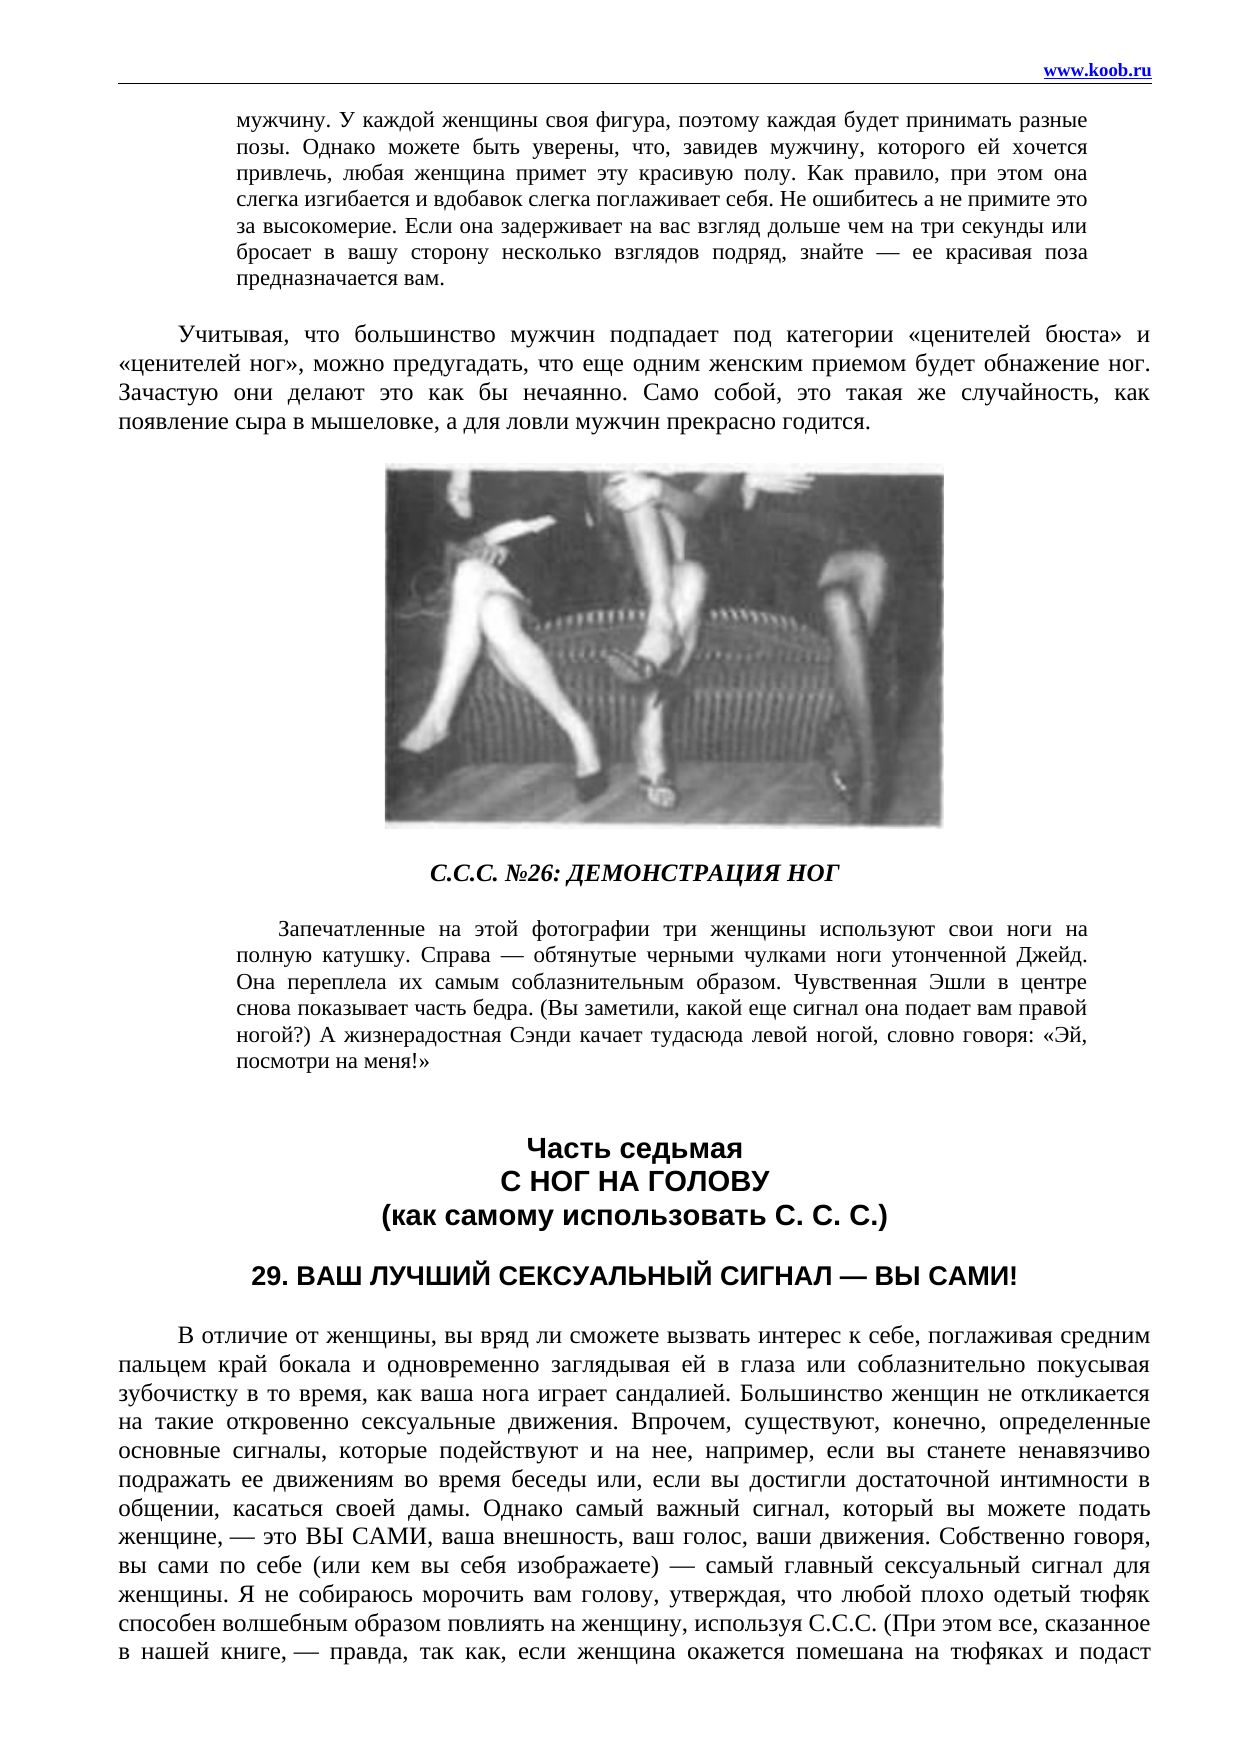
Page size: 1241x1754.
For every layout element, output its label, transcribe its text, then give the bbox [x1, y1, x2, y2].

text мужчину. У каждой женщины своя фигура, поэтому каждая будет принимать разные позы. Однако можете быть уверены, что, завидев мужчину, которого ей хочется привлечь, любая женщина примет эту красивую полу. Как правило, при этом она слегка изгибается и вдобавок слегка поглаживает себя. Не ошибитесь а не примите это за высокомерие. Если она задерживает на вас взгляд дольше чем на три секунды или бросает в вашу сторону несколько взглядов подряд, знайте — ее красивая поза предназначается вам. [236, 106, 1089, 291]
text Часть седьмая [118, 1131, 1152, 1164]
picture [384, 463, 944, 829]
text В отличие от женщины, вы вряд ли сможете вызвать интерес к себе, поглаживая средним пальцем край бокала и одновременно заглядывая ей в глаза или соблазнительно покусывая зубочистку в то время, как ваша нога играет сандалией. Большинство женщин не откликается на такие откровенно сексуальные движения. Впрочем, существуют, конечно, определенные основные сигналы, которые подействуют и на нее, например, если вы станете ненавязчиво подражать ее движениям во время беседы или, если вы достигли достаточной интимности в общении, касаться своей дамы. Однако самый важный сигнал, который вы можете подать женщине, — это ВЫ САМИ, ваша внешность, ваш голос, ваши движения. Собственно говоря, вы сами по себе (или кем вы себя изображаете) — самый главный сексуальный сигнал для женщины. Я не собираюсь морочить вам голову, утверждая, что любой плохо одетый тюфяк способен волшебным образом повлиять на женщину, используя С.С.С. (При этом все, сказанное в нашей книге, — правда, так как, если женщина окажется помешана на тюфяках и подаст [118, 1320, 1152, 1665]
text С НОГ НА ГОЛОВУ [118, 1164, 1152, 1198]
text 29. ВАШ ЛУЧШИЙ СЕКСУАЛЬНЫЙ СИГНАЛ — ВЫ САМИ! [118, 1260, 1152, 1291]
text (как самому использовать С. С. С.) [118, 1198, 1152, 1231]
text Запечатленные на этой фотографии три женщины используют свои ноги на полную катушку. Справа — обтянутые черными чулками ноги утонченной Джейд. Она переплела их самым соблазнительным образом. Чувственная Эшли в центре снова показывает часть бедра. (Вы заметили, какой еще сигнал она подает вам правой ногой?) А жизнерадостная Сэнди качает тудасюда левой ногой, словно говоря: «Эй, посмотри на меня!» [236, 915, 1089, 1073]
text С.С.С. №26: ДЕМОНСТРАЦИЯ НОГ [118, 858, 1152, 886]
text Учитывая, что большинство мужчин подпадает под категории «ценителей бюста» и «ценителей ног», можно предугадать, что еще одним женским приемом будет обнажение ног. Зачастую они делают это как бы нечаянно. Само собой, это такая же случайность, как появление сыра в мышеловке, а для ловли мужчин прекрасно годится. [118, 319, 1152, 434]
